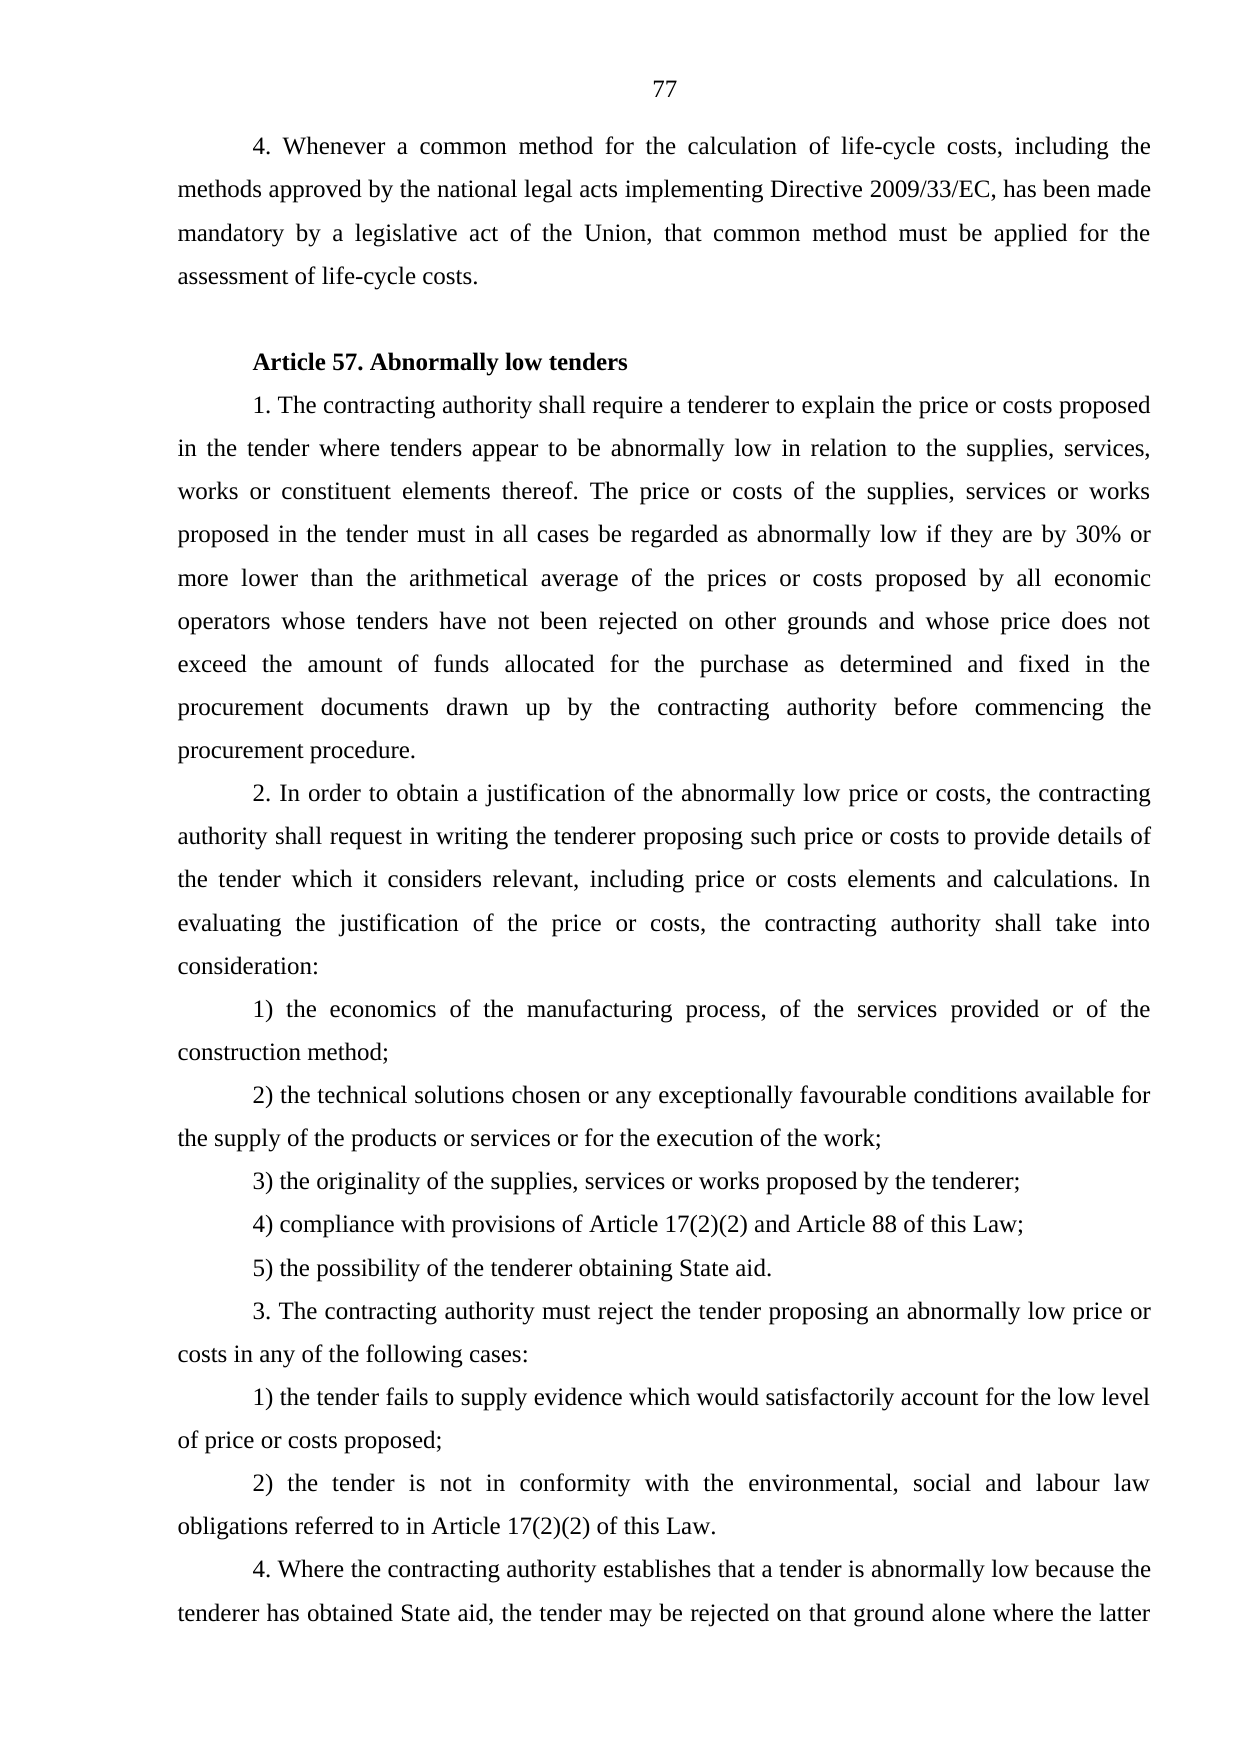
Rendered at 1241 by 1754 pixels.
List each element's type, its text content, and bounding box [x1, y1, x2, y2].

text 3. The contracting authority must reject the tender proposing an abnormally low price or costs in any of the following cases: [177, 1296, 1152, 1368]
text 1) the economics of the manufacturing process, of the services provided or of the construction method; [177, 994, 1152, 1066]
text 4) compliance with provisions of Article 17(2)(2) and Article 88 of this Law; [177, 1209, 1152, 1238]
text 5) the possibility of the tenderer obtaining State aid. [177, 1253, 1152, 1281]
text 2) the technical solutions chosen or any exceptionally favourable conditions available for the supply of the products or services or for the execution of the work; [177, 1080, 1152, 1152]
text 1) the tender fails to supply evidence which would satisfactorily account for the low level of price or costs proposed; [177, 1382, 1152, 1454]
text 2) the tender is not in conformity with the environmental, social and labour law obligations referred to in Article 17(2)(2) of this Law. [177, 1468, 1152, 1540]
text 4. Where the contracting authority establishes that a tender is abnormally low because the tenderer has obtained State aid, the tender may be rejected on that ground alone where the latter [177, 1554, 1152, 1626]
text 3) the originality of the supplies, services or works proposed by the tenderer; [177, 1166, 1152, 1195]
text 1. The contracting authority shall require a tenderer to explain the price or costs proposed in the tender where tenders appear to be abnormally low in relation to the supplies, services, works or constituent elements thereof. The price or costs of the supplies, services or works proposed in the tender must in all cases be regarded as abnormally low if they are by 30% or more lower than the arithmetical average of the prices or costs proposed by all economic operators whose tenders have not been rejected on other grounds and whose price does not exceed the amount of funds allocated for the purchase as determined and fixed in the procurement documents drawn up by the contracting authority before commencing the procurement procedure. [177, 390, 1152, 764]
text 4. Whenever a common method for the calculation of life-cycle costs, including the methods approved by the national legal acts implementing Directive 2009/33/EC, has been made mandatory by a legislative act of the Union, that common method must be applied for the assessment of life-cycle costs. [177, 131, 1152, 289]
text 2. In order to obtain a justification of the abnormally low price or costs, the contracting authority shall request in writing the tenderer proposing such price or costs to provide details of the tender which it considers relevant, including price or costs elements and calculations. In evaluating the justification of the price or costs, the contracting authority shall take into consideration: [177, 778, 1152, 979]
text Article 57. Abnormally low tenders [177, 347, 1152, 376]
